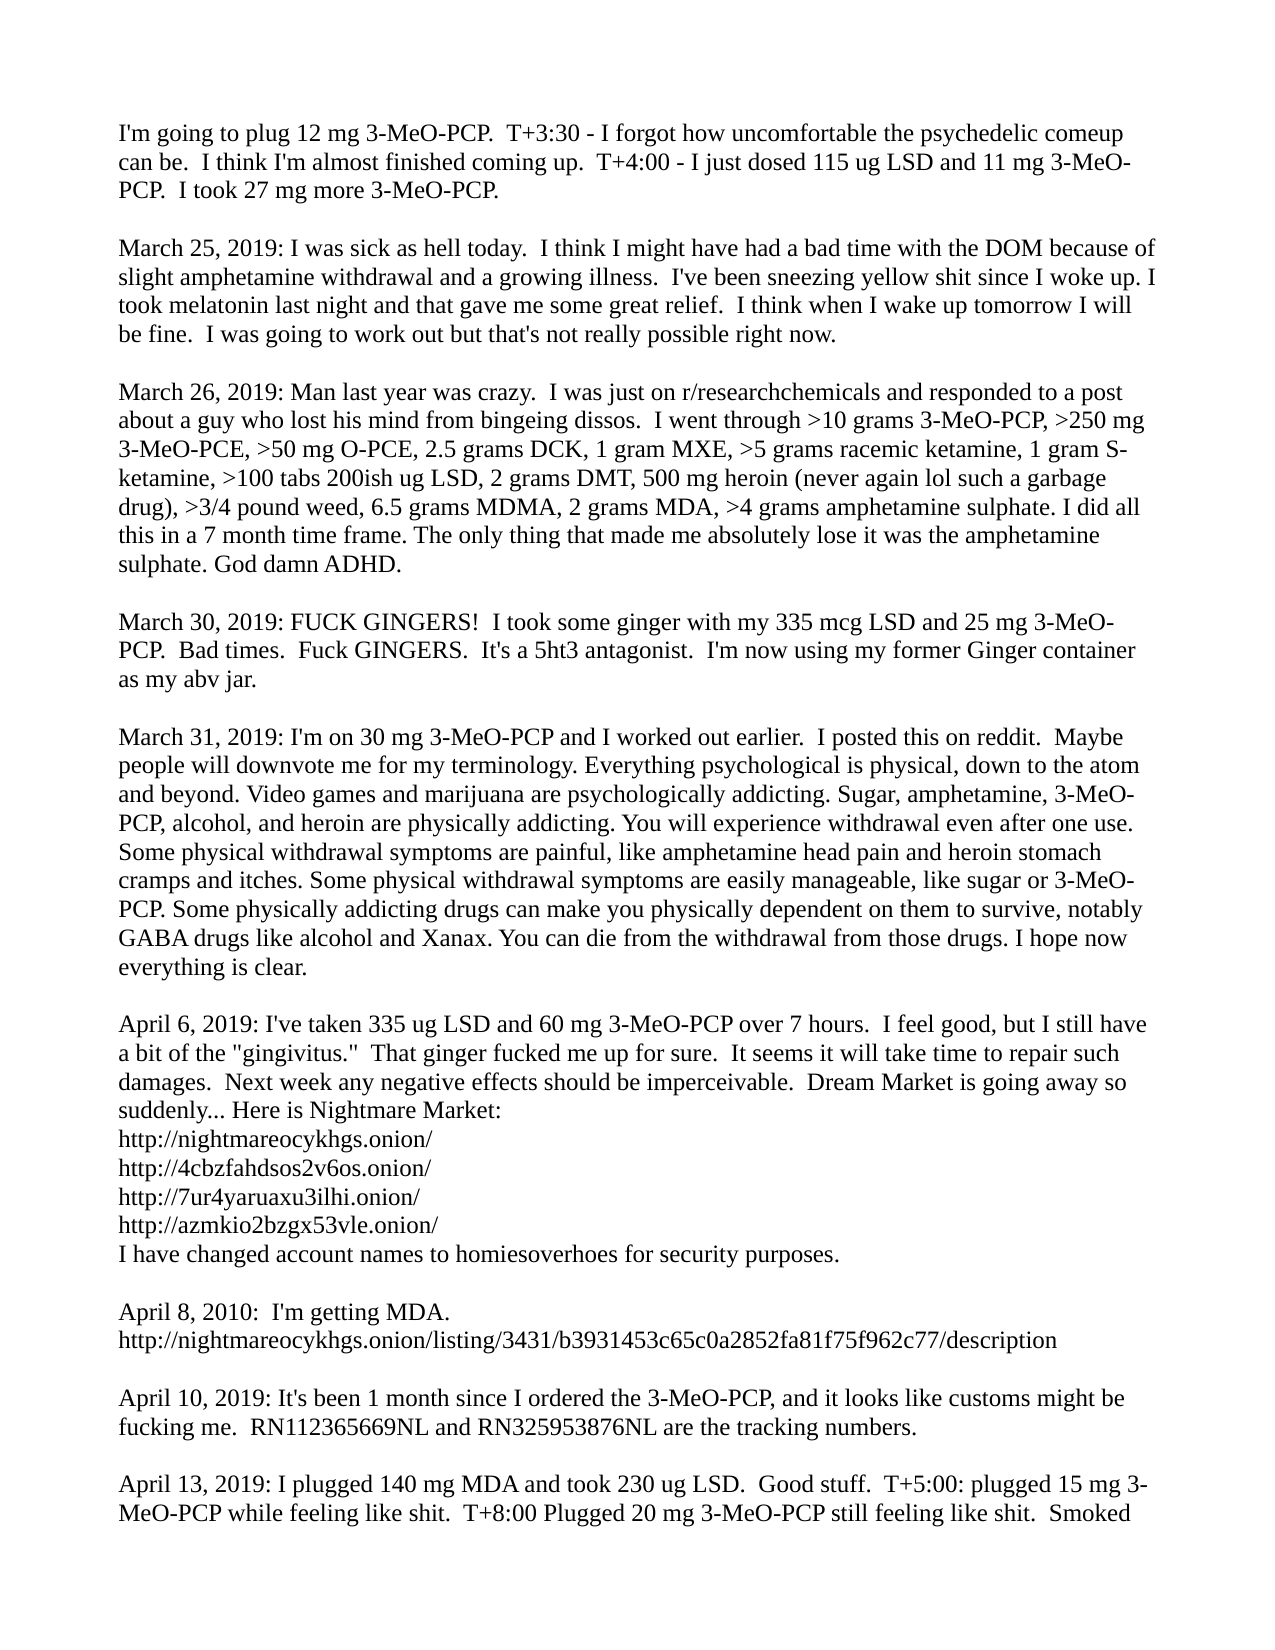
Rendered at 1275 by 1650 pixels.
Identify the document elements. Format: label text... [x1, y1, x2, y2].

text http://nightmareocykhgs.onion/listing/3431/b3931453c65c0a2852fa81f75f962c77/description [118, 1326, 1157, 1354]
text http://4cbzfahdsos2v6os.onion/ [118, 1153, 1157, 1182]
text I have changed account names to homiesoverhoes for security purposes. [118, 1239, 1157, 1268]
text http://nightmareocykhgs.onion/ [118, 1124, 1157, 1153]
text April 10, 2019: It's been 1 month since I ordered the 3-MeO-PCP, and it looks like customs might be fucking me. RN112365669NL and RN325953876NL are the tracking numbers. [118, 1383, 1157, 1441]
text April 13, 2019: I plugged 140 mg MDA and took 230 ug LSD. Good stuff. T+5:00: plugged 15 mg 3-MeO-PCP while feeling like shit. T+8:00 Plugged 20 mg 3-MeO-PCP still feeling like shit. Smoked [118, 1469, 1157, 1527]
text March 31, 2019: I'm on 30 mg 3-MeO-PCP and I worked out earlier. I posted this on reddit. Maybe people will downvote me for my terminology. Everything psychological is physical, down to the atom and beyond. Video games and marijuana are psychologically addicting. Sugar, amphetamine, 3-MeO-PCP, alcohol, and heroin are physically addicting. You will experience withdrawal even after one use. Some physical withdrawal symptoms are painful, like amphetamine head pain and heroin stomach cramps and itches. Some physical withdrawal symptoms are easily manageable, like sugar or 3-MeO-PCP. Some physically addicting drugs can make you physically dependent on them to survive, notably GABA drugs like alcohol and Xanax. You can die from the withdrawal from those drugs. I hope now everything is clear. [118, 722, 1157, 981]
text I'm going to plug 12 mg 3-MeO-PCP. T+3:30 - I forgot how uncomfortable the psychedelic comeup can be. I think I'm almost finished coming up. T+4:00 - I just dosed 115 ug LSD and 11 mg 3-MeO-PCP. I took 27 mg more 3-MeO-PCP. [118, 118, 1157, 204]
text March 30, 2019: FUCK GINGERS! I took some ginger with my 335 mcg LSD and 25 mg 3-MeO-PCP. Bad times. Fuck GINGERS. It's a 5ht3 antagonist. I'm now using my former Ginger container as my abv jar. [118, 607, 1157, 693]
text March 25, 2019: I was sick as hell today. I think I might have had a bad time with the DOM because of slight amphetamine withdrawal and a growing illness. I've been sneezing yellow shit since I woke up. I took melatonin last night and that gave me some great relief. I think when I wake up tomorrow I will be fine. I was going to work out but that's not really possible right now. [118, 233, 1157, 348]
text March 26, 2019: Man last year was crazy. I was just on r/researchchemicals and responded to a post about a guy who lost his mind from bingeing dissos. I went through >10 grams 3-MeO-PCP, >250 mg 3-MeO-PCE, >50 mg O-PCE, 2.5 grams DCK, 1 gram MXE, >5 grams racemic ketamine, 1 gram S-ketamine, >100 tabs 200ish ug LSD, 2 grams DMT, 500 mg heroin (never again lol such a garbage drug), >3/4 pound weed, 6.5 grams MDMA, 2 grams MDA, >4 grams amphetamine sulphate. I did all this in a 7 month time frame. The only thing that made me absolutely lose it was the amphetamine sulphate. God damn ADHD. [118, 377, 1157, 578]
text http://azmkio2bzgx53vle.onion/ [118, 1211, 1157, 1239]
text April 8, 2010: I'm getting MDA. [118, 1297, 1157, 1326]
text April 6, 2019: I've taken 335 ug LSD and 60 mg 3-MeO-PCP over 7 hours. I feel good, but I still have a bit of the "gingivitus." That ginger fucked me up for sure. It seems it will take time to repair such damages. Next week any negative effects should be imperceivable. Dream Market is going away so suddenly... Here is Nightmare Market: [118, 1009, 1157, 1124]
text http://7ur4yaruaxu3ilhi.onion/ [118, 1182, 1157, 1211]
